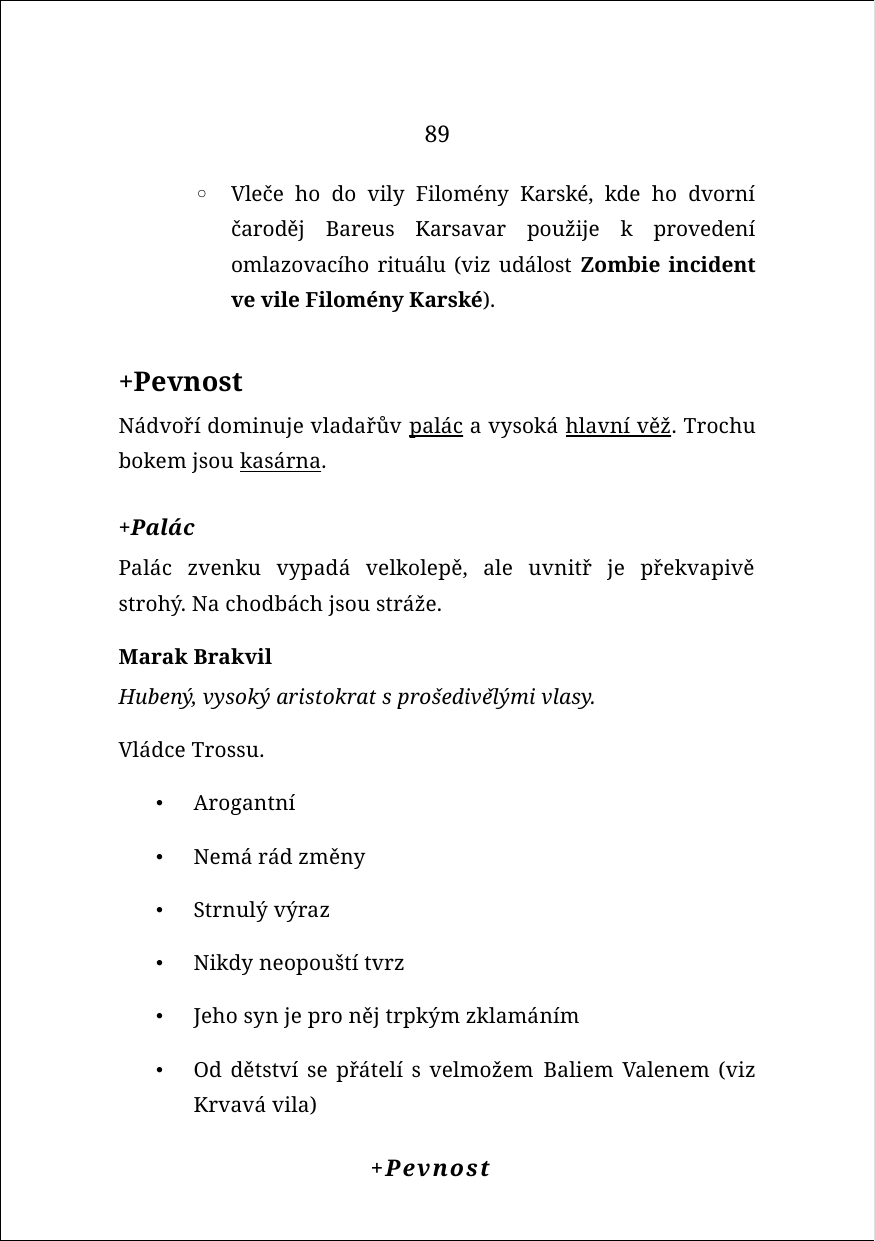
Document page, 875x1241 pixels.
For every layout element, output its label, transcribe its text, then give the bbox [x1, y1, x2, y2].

subtitle Marak Brakvil [118, 642, 756, 670]
text Palác zvenku vypadá velkolepě, ale uvnitř je překvapivě strohý. Na chodbách jsou stráže. [118, 553, 756, 617]
text Hubený, vysoký aristokrat s prošedivělými vlasy. [118, 682, 756, 711]
subtitle +Pevnost [118, 362, 756, 399]
list Nikdy neopouští tvrz [156, 948, 756, 977]
text Nádvoří dominuje vladařův palác a vysoká hlavní věž. Trochu bokem jsou kasárna. [118, 411, 756, 475]
subtitle +Palác [118, 512, 756, 541]
list Strnulý výraz [156, 895, 756, 923]
text Vládce Trossu. [118, 735, 756, 764]
list Od dětství se přátelí s velmožem Baliem Valenem (viz Krvavá vila) [156, 1055, 756, 1119]
list Nemá rád změny [156, 842, 756, 870]
list Jeho syn je pro něj trpkým zklamáním [156, 1001, 756, 1030]
list Arogantní [156, 788, 756, 817]
list Vleče ho do vily Filomény Karské, kde ho dvorní čaroděj Bareus Karsavar použije k provedení omlazovacího rituálu (viz událost Zombie incident ve vile Filomény Karské). [193, 179, 756, 314]
